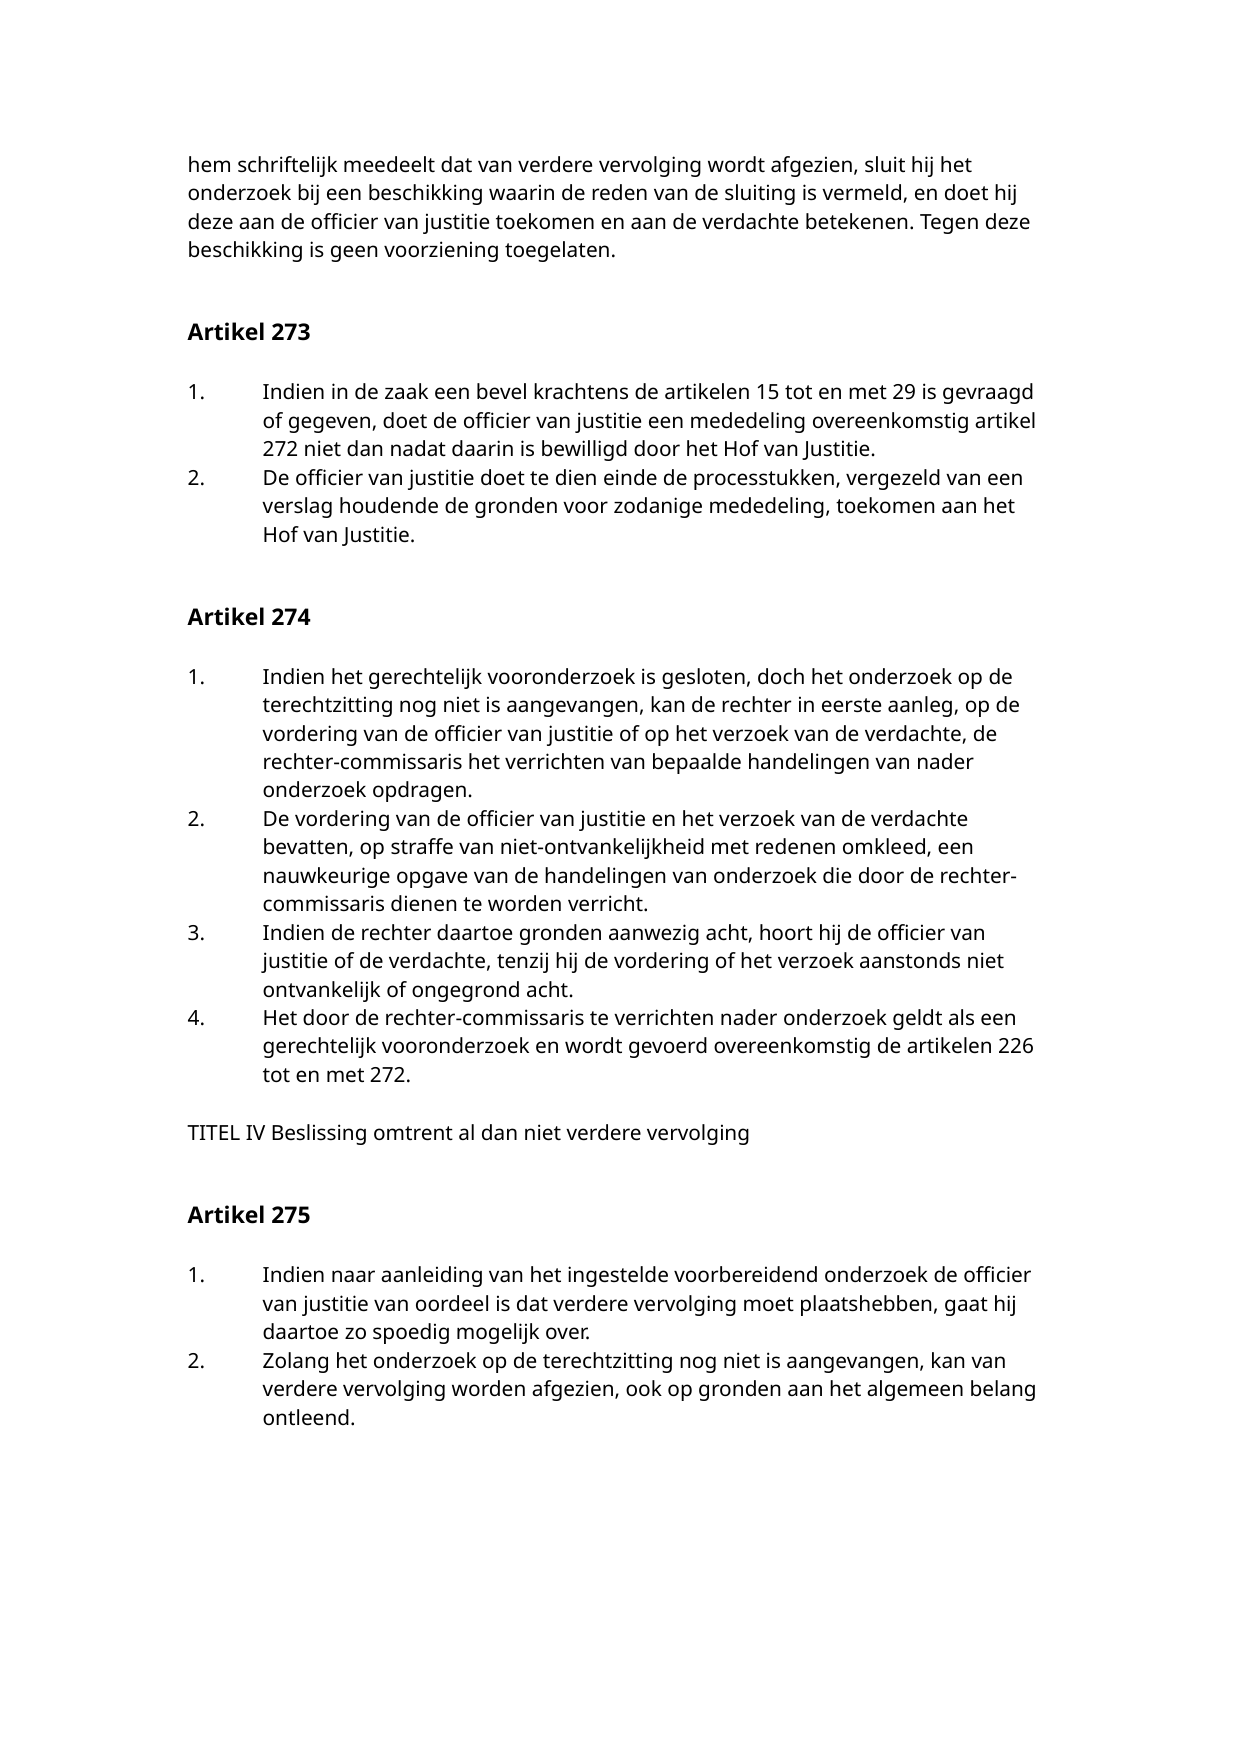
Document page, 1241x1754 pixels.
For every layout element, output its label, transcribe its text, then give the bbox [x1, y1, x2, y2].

list Indien in de zaak een bevel krachtens de artikelen 15 tot en met 29 is gevraagd of gegeven, doet de officier van justitie een mededeling overeenkomstig artikel 272 niet dan nadat daarin is bewilligd door het Hof van Justitie. [187, 377, 1053, 463]
list Zolang het onderzoek op de terechtzitting nog niet is aangevangen, kan van verdere vervolging worden afgezien, ook op gronden aan het algemeen belang ontleend. [187, 1346, 1053, 1431]
list Indien het gerechtelijk vooronderzoek is gesloten, doch het onderzoek op de terechtzitting nog niet is aangevangen, kan de rechter in eerste aanleg, op de vordering van de officier van justitie of op het verzoek van de verdachte, de rechter-commissaris het verrichten van bepaalde handelingen van nader onderzoek opdragen. [187, 662, 1053, 804]
subtitle Artikel 273 [187, 316, 1053, 347]
subtitle TITEL IV Beslissing omtrent al dan niet verdere vervolging [187, 1118, 1053, 1147]
subtitle Artikel 274 [187, 601, 1053, 632]
subtitle Artikel 275 [187, 1199, 1053, 1231]
list Het door de rechter-commissaris te verrichten nader onderzoek geldt als een gerechtelijk vooronderzoek en wordt gevoerd overeenkomstig de artikelen 226 tot en met 272. [187, 1003, 1053, 1088]
list De vordering van de officier van justitie en het verzoek van de verdachte bevatten, op straffe van niet-ontvankelijkheid met redenen omkleed, een nauwkeurige opgave van de handelingen van onderzoek die door de rechter-commissaris dienen te worden verricht. [187, 804, 1053, 918]
list Indien de rechter daartoe gronden aanwezig acht, hoort hij de officier van justitie of de verdachte, tenzij hij de vordering of het verzoek aanstonds niet ontvankelijk of ongegrond acht. [187, 918, 1053, 1003]
list Indien naar aanleiding van het ingestelde voorbereidend onderzoek de officier van justitie van oordeel is dat verdere vervolging moet plaatshebben, gaat hij daartoe zo spoedig mogelijk over. [187, 1261, 1053, 1346]
list De officier van justitie doet te dien einde de processtukken, vergezeld van een verslag houdende de gronden voor zodanige mededeling, toekomen aan het Hof van Justitie. [187, 463, 1053, 548]
text hem schriftelijk meedeelt dat van verdere vervolging wordt afgezien, sluit hij het onderzoek bij een beschikking waarin de reden van de sluiting is vermeld, en doet hij deze aan de officier van justitie toekomen en aan de verdachte betekenen. Tegen deze beschikking is geen voorziening toegelaten. [187, 150, 1053, 264]
